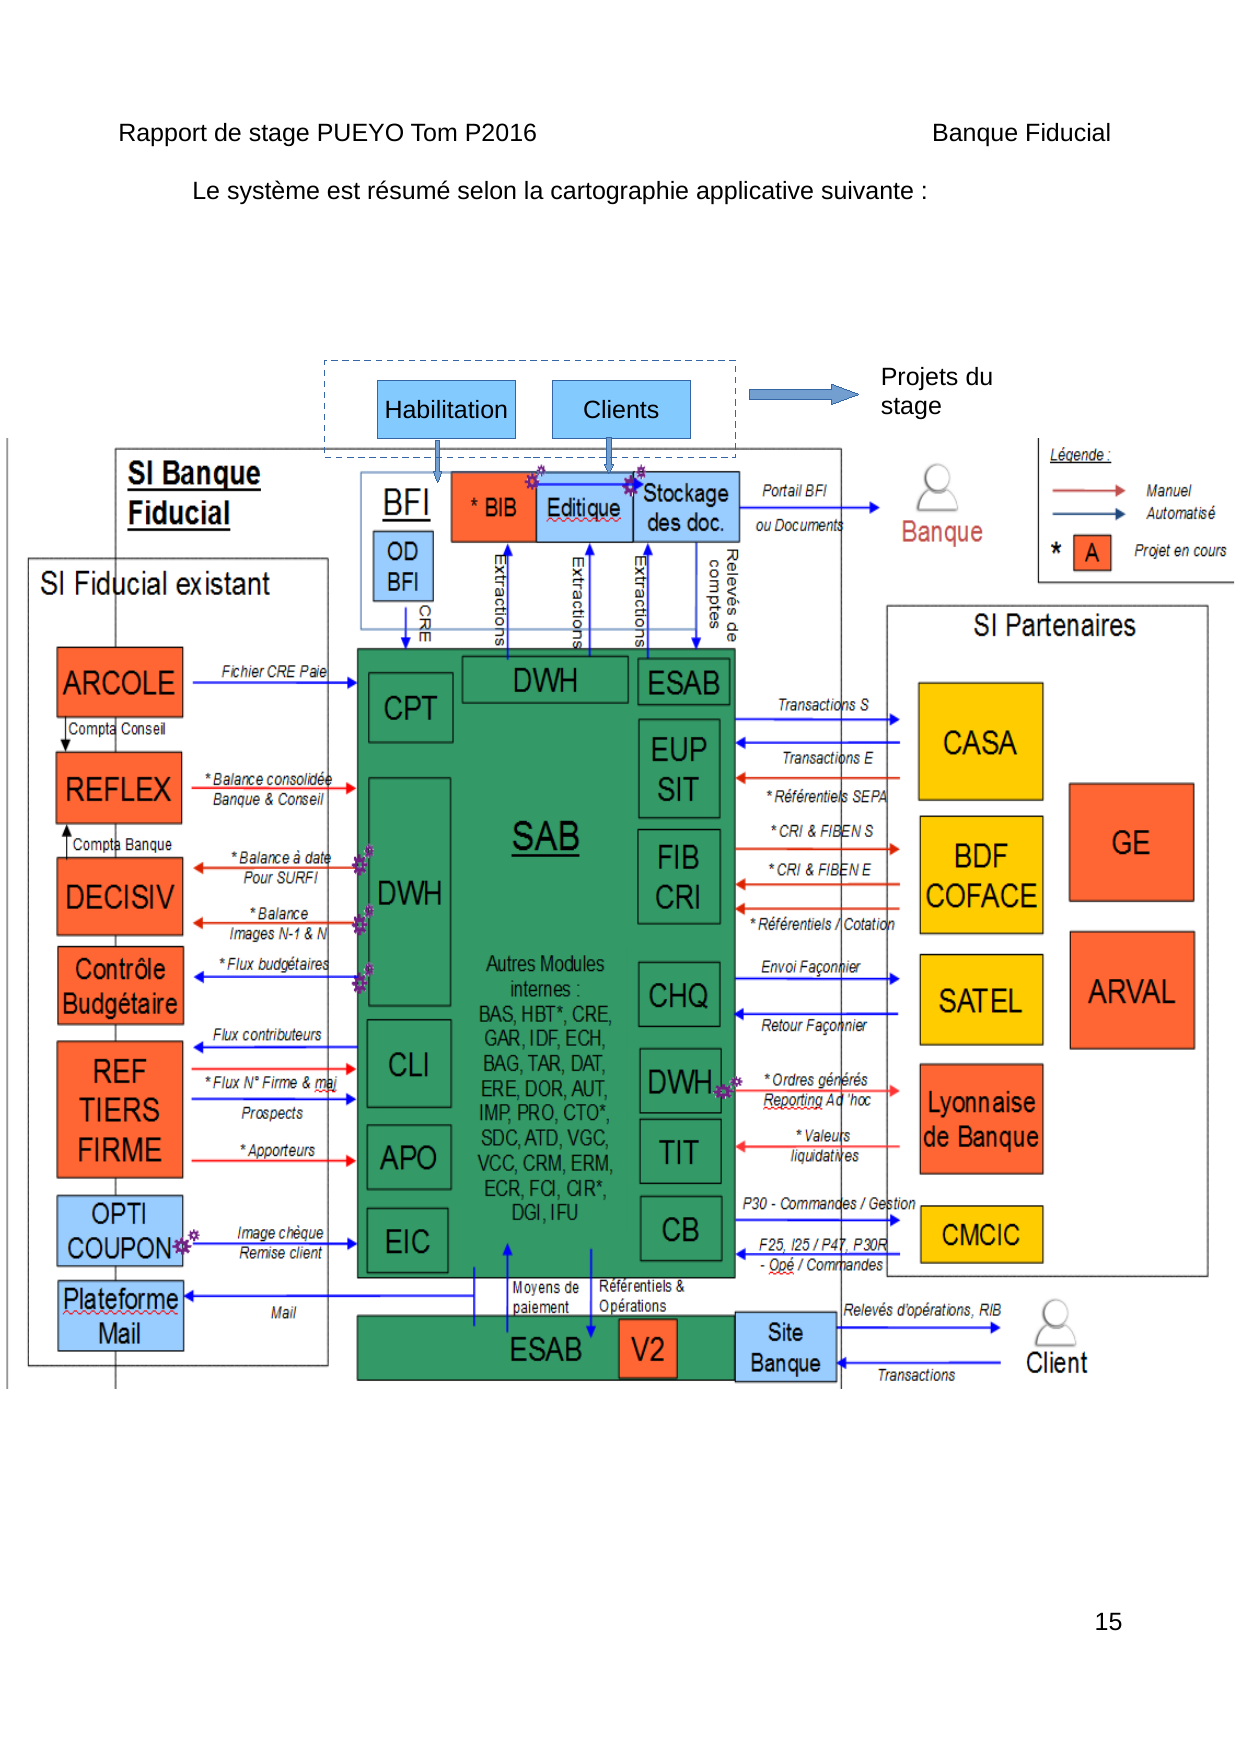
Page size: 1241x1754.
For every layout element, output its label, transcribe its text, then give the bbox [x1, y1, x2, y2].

text Le système est résumé selon la cartographie applicative suivante : [118, 176, 1122, 205]
picture [6, 438, 1235, 1389]
